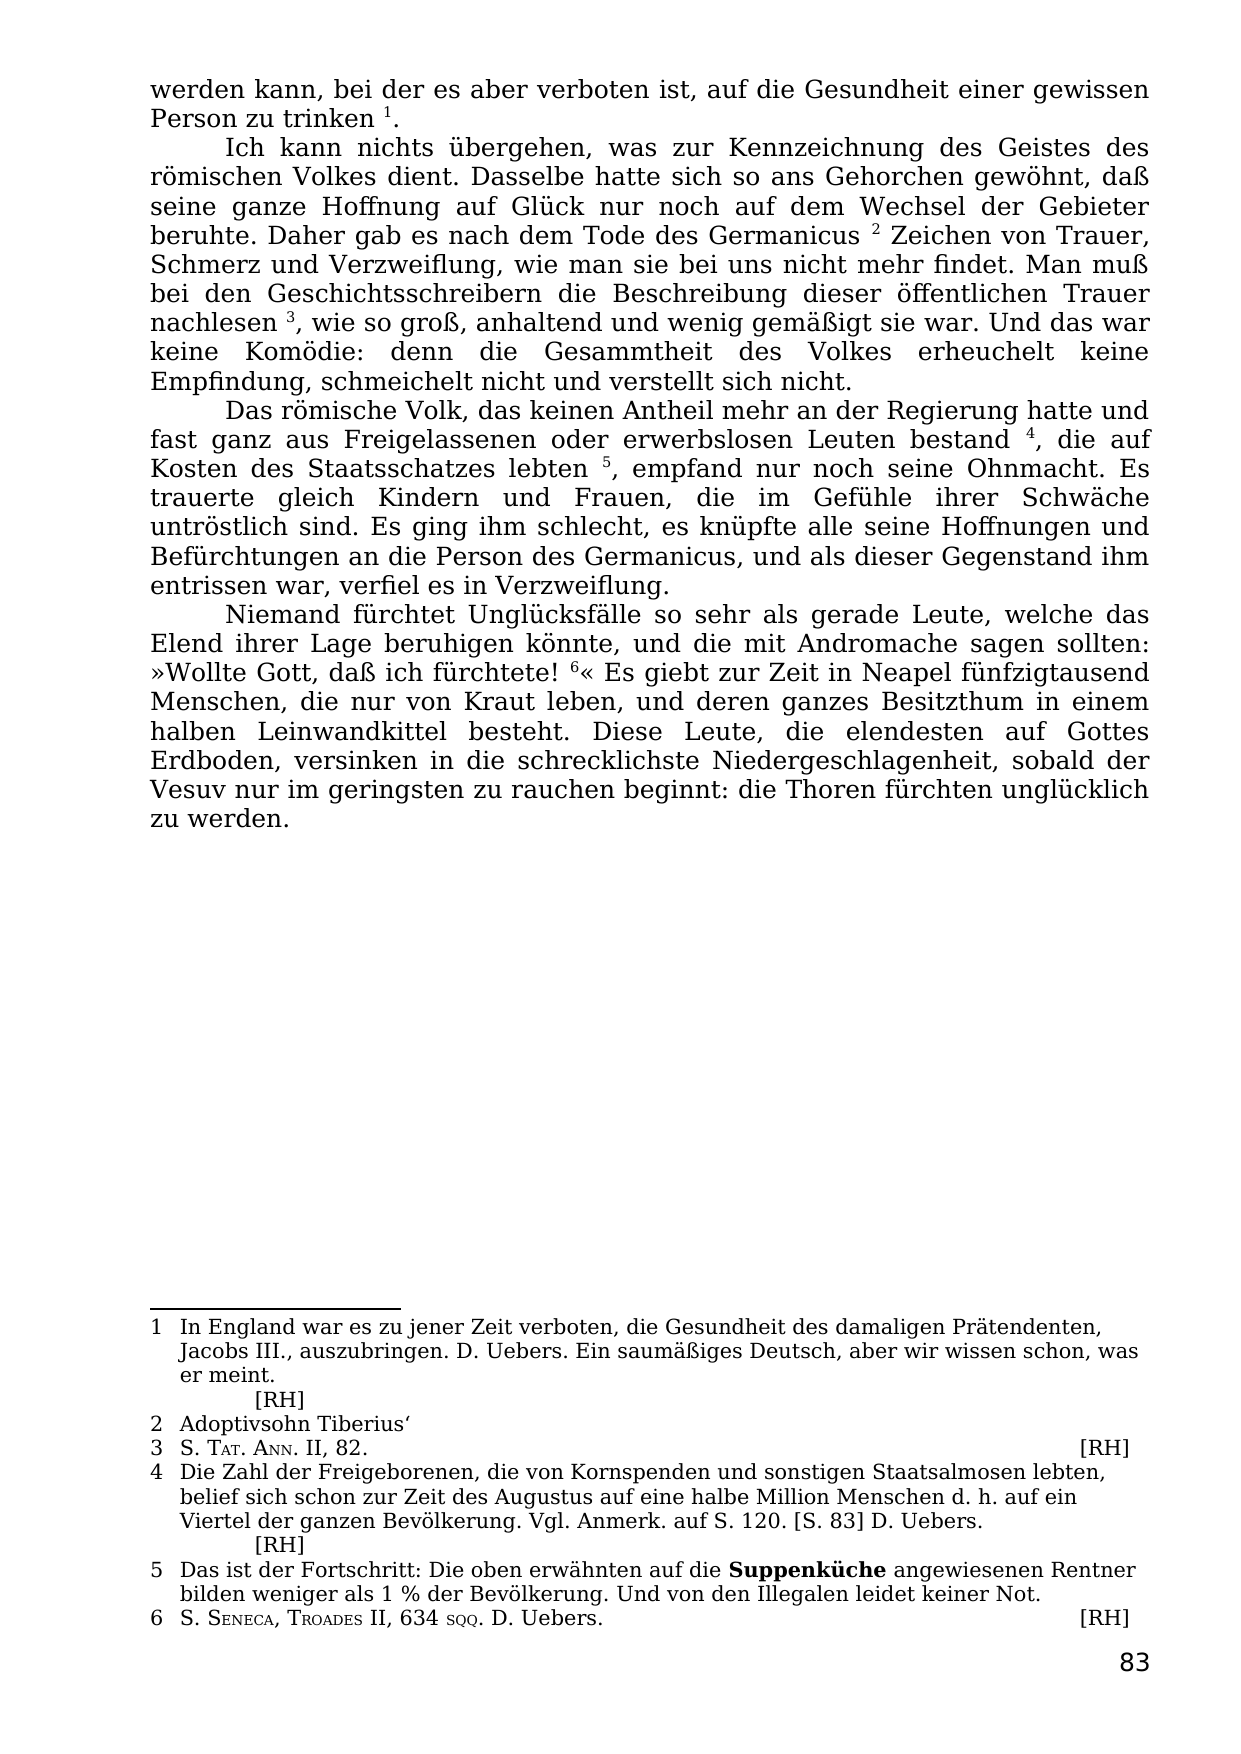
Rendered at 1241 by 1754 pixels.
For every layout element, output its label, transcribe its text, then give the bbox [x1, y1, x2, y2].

text Adoptivsohn Tiberius‘ [150, 1412, 1151, 1436]
text Das ist der Fortschritt: Die oben erwähnten auf die Suppenküche angewiesenen Rentner bilden weniger als 1 % der Bevölkerung. Und von den Illegalen leidet keiner Not. [150, 1557, 1151, 1606]
text Ich kann nichts übergehen, was zur Kennzeichnung des Geistes des römischen Volkes dient. Dasselbe hatte sich so ans Gehorchen gewöhnt, daß seine ganze Hoffnung auf Glück nur noch auf dem Wechsel der Gebieter beruhte. Daher gab es nach dem Tode des Germanicus Zeichen von Trauer, Schmerz und Verzweiflung, wie man sie bei uns nicht mehr findet. Man muß bei den Geschichtsschreibern die Beschreibung dieser öffentlichen Trauer nachlesen , wie so groß, anhaltend und wenig gemäßigt sie war. Und das war keine Komödie: denn die Gesammtheit des Volkes erheuchelt keine Empfindung, schmeichelt nicht und verstellt sich nicht. [150, 133, 1151, 396]
text S. Seneca, Troades II, 634 sqq. D. Uebers. [RH] [150, 1606, 1151, 1631]
text S. Tat. Ann. II, 82. [RH] [150, 1436, 1151, 1460]
text werden kann, bei der es aber verboten ist, auf die Gesundheit einer gewissen Person zu trinken . [150, 75, 1151, 133]
text In England war es zu jener Zeit verboten, die Gesundheit des damaligen Prätendenten, Jacobs III., auszubringen. D. Uebers. Ein saumäßiges Deutsch, aber wir wissen schon, was er meint. [RH] [150, 1315, 1151, 1412]
text Das römische Volk, das keinen Antheil mehr an der Regierung hatte und fast ganz aus Freigelassenen oder erwerbslosen Leuten bestand , die auf Kosten des Staatsschatzes lebten , empfand nur noch seine Ohnmacht. Es trauerte gleich Kindern und Frauen, die im Gefühle ihrer Schwäche untröstlich sind. Es ging ihm schlecht, es knüpfte alle seine Hoffnungen und Befürchtungen an die Person des Germanicus, und als dieser Gegenstand ihm entrissen war, verfiel es in Verzweiflung. [150, 396, 1151, 600]
text Niemand fürchtet Unglücksfälle so sehr als gerade Leute, welche das Elend ihrer Lage beruhigen könnte, und die mit Andromache sagen sollten: »Wollte Gott, daß ich fürchtete! « Es giebt zur Zeit in Neapel fünfzigtausend Menschen, die nur von Kraut leben, und deren ganzes Besitzthum in einem halben Leinwandkittel besteht. Diese Leute, die elendesten auf Gottes Erdboden, versinken in die schrecklichste Niedergeschlagenheit, sobald der Vesuv nur im geringsten zu rauchen beginnt: die Thoren fürchten unglücklich zu werden. [150, 600, 1151, 833]
text Die Zahl der Freigeborenen, die von Kornspenden und sonstigen Staatsalmosen lebten, belief sich schon zur Zeit des Augustus auf eine halbe Million Menschen d. h. auf ein Viertel der ganzen Bevölkerung. Vgl. Anmerk. auf S. 120. [S. 83] D. Uebers. [RH] [150, 1460, 1151, 1557]
